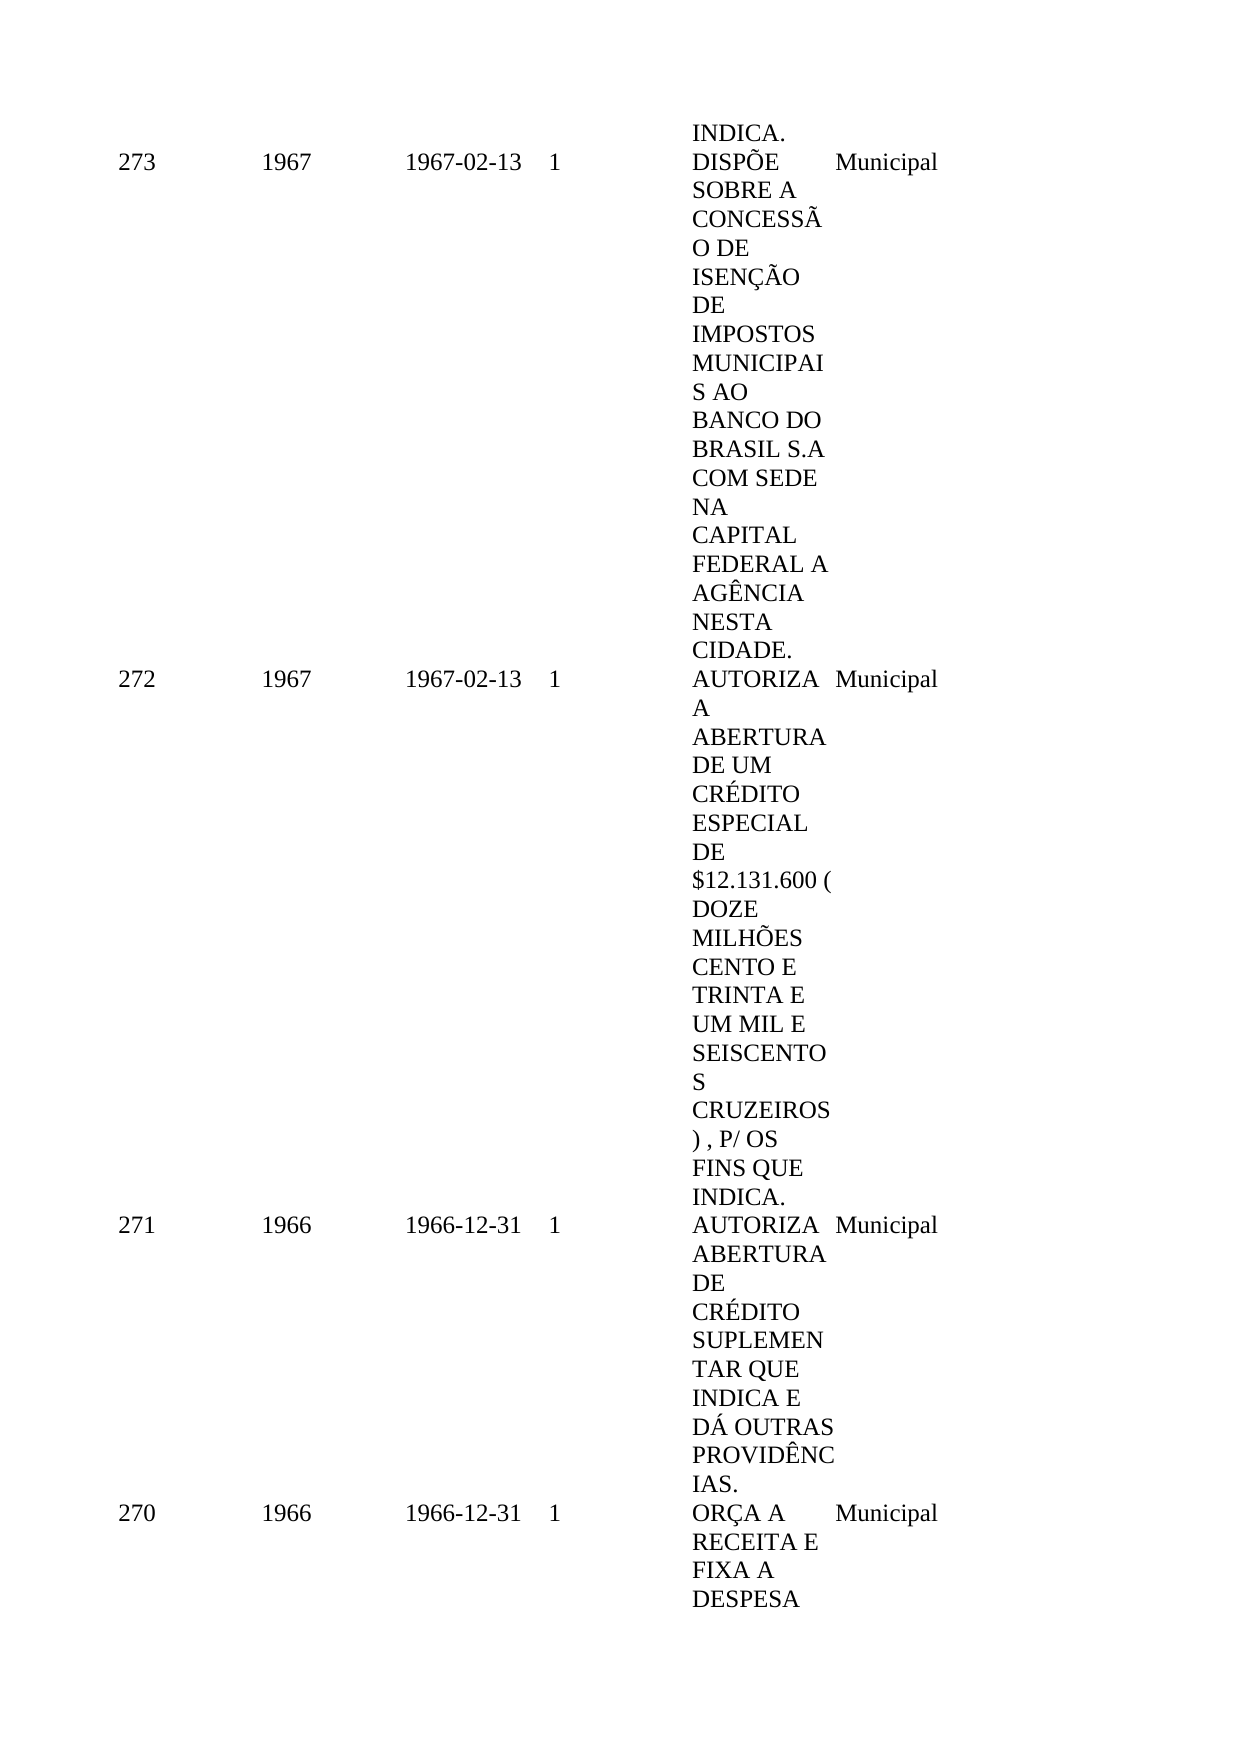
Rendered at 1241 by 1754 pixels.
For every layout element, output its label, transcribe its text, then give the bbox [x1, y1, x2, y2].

table_cell 1967 [261, 147, 405, 664]
table_cell 1966-12-31 [405, 1211, 548, 1498]
table_cell ORÇA A RECEITA E FIXA A DESPESA [692, 1498, 835, 1613]
table_cell [979, 1211, 1122, 1498]
table_cell 270 [118, 1498, 261, 1613]
table_cell 1966 [261, 1498, 405, 1613]
table_cell [405, 118, 548, 147]
table_cell DISPÕE SOBRE A CONCESSÃO DE ISENÇÃO DE IMPOSTOS MUNICIPAIS AO BANCO DO BRASIL S.A COM SEDE NA CAPITAL FEDERAL A AGÊNCIA NESTA CIDADE. [692, 147, 835, 664]
table_cell Municipal [835, 1211, 979, 1498]
table_cell INDICA. [692, 118, 835, 147]
table_cell 1967 [261, 664, 405, 1211]
table_cell 1 [548, 664, 692, 1211]
table_cell [548, 118, 692, 147]
table_cell 1966-12-31 [405, 1498, 548, 1613]
table_cell 1967-02-13 [405, 664, 548, 1211]
table_cell Municipal [835, 664, 979, 1211]
table_cell AUTORIZA ABERTURA DE CRÉDITO SUPLEMENTAR QUE INDICA E DÁ OUTRAS PROVIDÊNCIAS. [692, 1211, 835, 1498]
table_cell [979, 1498, 1122, 1613]
table_cell 1 [548, 147, 692, 664]
table_cell 271 [118, 1211, 261, 1498]
table_cell [979, 118, 1122, 147]
table_cell [979, 147, 1122, 664]
table_cell 1 [548, 1498, 692, 1613]
table_cell Municipal [835, 147, 979, 664]
table_cell [118, 118, 261, 147]
table_cell 273 [118, 147, 261, 664]
table_cell 272 [118, 664, 261, 1211]
table_cell 1966 [261, 1211, 405, 1498]
table_cell Municipal [835, 1498, 979, 1613]
table_cell [979, 664, 1122, 1211]
table_cell 1 [548, 1211, 692, 1498]
table_cell [261, 118, 405, 147]
table_cell [835, 118, 979, 147]
table_cell 1967-02-13 [405, 147, 548, 664]
table_cell AUTORIZA A ABERTURA DE UM CRÉDITO ESPECIAL DE $12.131.600 ( DOZE MILHÕES CENTO E TRINTA E UM MIL E SEISCENTOS CRUZEIROS) , P/ OS FINS QUE INDICA. [692, 664, 835, 1211]
